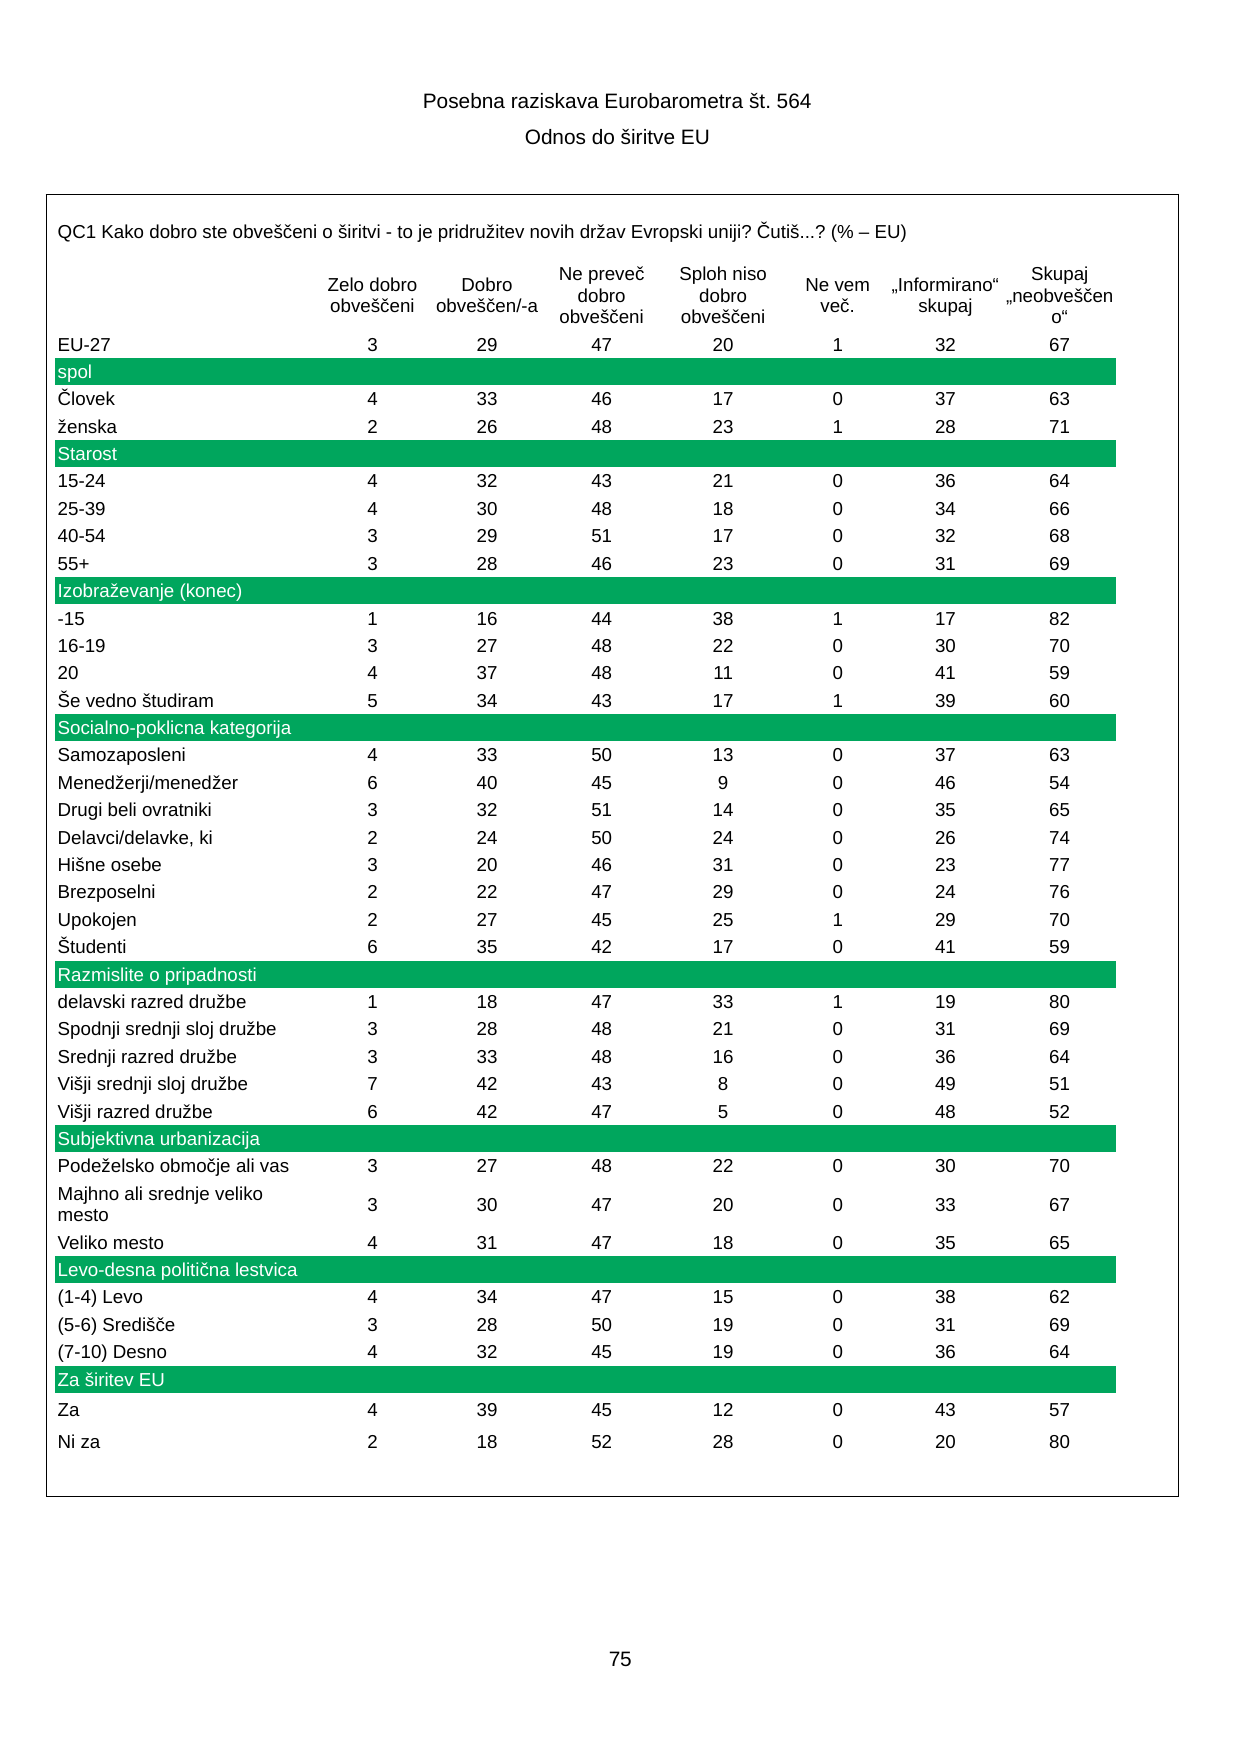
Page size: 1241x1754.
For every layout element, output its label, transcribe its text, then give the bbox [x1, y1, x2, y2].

table_cell 32 [888, 330, 1002, 358]
table_cell 1 [787, 330, 888, 358]
table_cell 33 [430, 741, 544, 769]
table_cell 31 [430, 1229, 544, 1256]
table_cell 27 [430, 632, 544, 659]
table_cell 0 [787, 1098, 888, 1125]
table_cell 6 [315, 1098, 429, 1125]
table_cell Zelo dobro obveščeni [315, 260, 429, 330]
table_cell 4 [315, 1338, 429, 1366]
table_cell 0 [787, 1180, 888, 1229]
table_cell Upokojen [55, 906, 315, 933]
table_cell 0 [787, 468, 888, 495]
table_header QC1 Kako dobro ste obveščeni o širitvi - to je pridružitev novih držav Evropski uniji? Čutiš...? (% – EU) [55, 203, 1116, 260]
table_cell 48 [544, 1152, 659, 1180]
table_cell 0 [787, 1338, 888, 1366]
table_cell 37 [888, 741, 1002, 769]
table_cell 0 [787, 1229, 888, 1256]
table_cell 33 [888, 1180, 1002, 1229]
table_cell (5-6) Središče [55, 1311, 315, 1338]
table_cell 0 [787, 1311, 888, 1338]
table_cell 57 [1003, 1393, 1116, 1425]
table_cell spol [55, 358, 1116, 385]
table_cell 35 [430, 933, 544, 961]
table_cell 3 [315, 851, 429, 878]
table_cell Študenti [55, 933, 315, 961]
table_cell 2 [315, 878, 429, 906]
table_cell Še vedno študiram [55, 687, 315, 714]
table_cell 40-54 [55, 522, 315, 549]
table_cell 50 [544, 741, 659, 769]
table_cell 0 [787, 769, 888, 796]
table_cell 48 [544, 1015, 659, 1043]
table_cell 51 [544, 522, 659, 549]
table_cell Ni za [55, 1425, 315, 1458]
table_cell Srednji razred družbe [55, 1043, 315, 1070]
table_cell 66 [1003, 495, 1116, 522]
table_cell Ne vem več. [787, 260, 888, 330]
table_cell 0 [787, 522, 888, 549]
table_cell „Informirano“ skupaj [888, 260, 1002, 330]
table_cell 29 [430, 522, 544, 549]
table_cell (1-4) Levo [55, 1284, 315, 1311]
table_cell Človek [55, 385, 315, 413]
table_cell 41 [888, 659, 1002, 687]
table_cell 32 [430, 796, 544, 823]
table_cell 4 [315, 385, 429, 413]
table_cell 20 [659, 1180, 787, 1229]
table_cell ženska [55, 413, 315, 440]
table_cell 0 [787, 824, 888, 851]
table_cell 37 [430, 659, 544, 687]
table_cell 46 [544, 851, 659, 878]
table_cell 13 [659, 741, 787, 769]
table_cell 39 [430, 1393, 544, 1425]
table_cell 33 [430, 1043, 544, 1070]
table_cell 0 [787, 1393, 888, 1425]
table_cell 65 [1003, 1229, 1116, 1256]
table_cell 15 [659, 1284, 787, 1311]
table_cell 18 [430, 1425, 544, 1458]
table_cell Starost [55, 440, 1116, 467]
table_cell 1 [787, 687, 888, 714]
table_cell 43 [544, 1070, 659, 1097]
table_cell 60 [1003, 687, 1116, 714]
table_cell 0 [787, 741, 888, 769]
table_cell 16-19 [55, 632, 315, 659]
table_cell 34 [888, 495, 1002, 522]
table_cell 27 [430, 1152, 544, 1180]
table_cell 29 [888, 906, 1002, 933]
table_cell 63 [1003, 741, 1116, 769]
table_cell Podeželsko območje ali vas [55, 1152, 315, 1180]
table_cell 21 [659, 468, 787, 495]
table_cell 32 [430, 468, 544, 495]
table_cell 27 [430, 906, 544, 933]
table_cell 2 [315, 906, 429, 933]
table_cell 42 [430, 1070, 544, 1097]
table_cell 50 [544, 1311, 659, 1338]
table_cell 50 [544, 824, 659, 851]
table_cell 28 [888, 413, 1002, 440]
table_cell 6 [315, 933, 429, 961]
table_cell 4 [315, 495, 429, 522]
table_cell 17 [659, 522, 787, 549]
table_cell 1 [787, 988, 888, 1015]
table_cell Višji razred družbe [55, 1098, 315, 1125]
table_cell 48 [544, 495, 659, 522]
table_cell 32 [888, 522, 1002, 549]
table_cell 23 [888, 851, 1002, 878]
table_cell 63 [1003, 385, 1116, 413]
table_cell 36 [888, 1043, 1002, 1070]
table_cell 20 [55, 659, 315, 687]
table_cell 69 [1003, 1015, 1116, 1043]
table_cell 49 [888, 1070, 1002, 1097]
table_cell 0 [787, 878, 888, 906]
table_cell 16 [659, 1043, 787, 1070]
table_cell 25 [659, 906, 787, 933]
table_cell 80 [1003, 988, 1116, 1015]
table_cell 34 [430, 1284, 544, 1311]
table_cell 64 [1003, 1338, 1116, 1366]
table_cell 31 [888, 550, 1002, 577]
table_cell 30 [888, 1152, 1002, 1180]
table_cell Višji srednji sloj družbe [55, 1070, 315, 1097]
table_cell Subjektivna urbanizacija [55, 1125, 1116, 1152]
table_cell 30 [430, 1180, 544, 1229]
table_cell 38 [659, 604, 787, 632]
table_cell 36 [888, 1338, 1002, 1366]
table_cell 19 [888, 988, 1002, 1015]
table_cell 51 [544, 796, 659, 823]
table_cell EU-27 [55, 330, 315, 358]
table_cell 28 [430, 1015, 544, 1043]
table_cell 31 [888, 1311, 1002, 1338]
table_cell 8 [659, 1070, 787, 1097]
table_cell 19 [659, 1338, 787, 1366]
table_cell 46 [888, 769, 1002, 796]
table_cell 70 [1003, 1152, 1116, 1180]
table_cell [55, 260, 315, 330]
table_cell Drugi beli ovratniki [55, 796, 315, 823]
table_cell 52 [544, 1425, 659, 1458]
table_cell 11 [659, 659, 787, 687]
table_cell 29 [430, 330, 544, 358]
table_cell 47 [544, 1284, 659, 1311]
table_cell Menedžerji/menedžer [55, 769, 315, 796]
table_cell 17 [888, 604, 1002, 632]
table_cell 28 [430, 550, 544, 577]
table_cell Dobro obveščen/-a [430, 260, 544, 330]
table_cell 55+ [55, 550, 315, 577]
table_cell 77 [1003, 851, 1116, 878]
table_cell 1 [315, 604, 429, 632]
table_cell 20 [888, 1425, 1002, 1458]
table_cell 48 [544, 1043, 659, 1070]
table_cell 3 [315, 1043, 429, 1070]
table_cell 47 [544, 1229, 659, 1256]
table_cell 23 [659, 413, 787, 440]
table_cell 37 [888, 385, 1002, 413]
table_cell 19 [659, 1311, 787, 1338]
table_cell Skupaj „neobveščeno“ [1003, 260, 1116, 330]
table_cell 0 [787, 385, 888, 413]
table_cell 3 [315, 796, 429, 823]
table_cell 46 [544, 385, 659, 413]
table_cell 25-39 [55, 495, 315, 522]
table_cell 0 [787, 632, 888, 659]
table_cell 9 [659, 769, 787, 796]
table_cell 67 [1003, 1180, 1116, 1229]
table_cell 3 [315, 1152, 429, 1180]
table_cell 45 [544, 1338, 659, 1366]
table_cell 28 [659, 1425, 787, 1458]
table_cell 0 [787, 851, 888, 878]
table_cell 31 [888, 1015, 1002, 1043]
table_cell Spodnji srednji sloj družbe [55, 1015, 315, 1043]
table_cell 22 [430, 878, 544, 906]
table_cell 69 [1003, 1311, 1116, 1338]
table_cell 0 [787, 1284, 888, 1311]
table_cell 0 [787, 1425, 888, 1458]
table_cell 3 [315, 1311, 429, 1338]
table_cell 45 [544, 1393, 659, 1425]
table_cell 3 [315, 330, 429, 358]
table_cell 47 [544, 1180, 659, 1229]
table_cell 17 [659, 385, 787, 413]
table_cell 14 [659, 796, 787, 823]
table_cell Socialno-poklicna kategorija [55, 714, 1116, 741]
table_cell 1 [787, 413, 888, 440]
table_cell 16 [430, 604, 544, 632]
table_cell 48 [888, 1098, 1002, 1125]
table_cell 47 [544, 1098, 659, 1125]
table_cell 64 [1003, 1043, 1116, 1070]
table_cell 59 [1003, 659, 1116, 687]
table_cell 31 [659, 851, 787, 878]
table_cell 2 [315, 1425, 429, 1458]
table_cell 47 [544, 988, 659, 1015]
table_cell 65 [1003, 796, 1116, 823]
table_cell 47 [544, 330, 659, 358]
table_cell Delavci/delavke, ki [55, 824, 315, 851]
table_cell 30 [430, 495, 544, 522]
table_cell 23 [659, 550, 787, 577]
table_cell 43 [544, 687, 659, 714]
table_cell 3 [315, 1180, 429, 1229]
table_cell 48 [544, 413, 659, 440]
table_cell 59 [1003, 933, 1116, 961]
table_cell 28 [430, 1311, 544, 1338]
table_cell 1 [787, 604, 888, 632]
table_cell 3 [315, 1015, 429, 1043]
table_cell (7-10) Desno [55, 1338, 315, 1366]
table_cell 24 [659, 824, 787, 851]
table_cell delavski razred družbe [55, 988, 315, 1015]
table_cell 2 [315, 413, 429, 440]
table_cell 5 [659, 1098, 787, 1125]
table_cell Izobraževanje (konec) [55, 577, 1116, 604]
table_cell 52 [1003, 1098, 1116, 1125]
table_cell 39 [888, 687, 1002, 714]
table_cell Majhno ali srednje veliko mesto [55, 1180, 315, 1229]
table_cell 0 [787, 1070, 888, 1097]
table_cell 62 [1003, 1284, 1116, 1311]
table_cell 70 [1003, 632, 1116, 659]
table_cell 82 [1003, 604, 1116, 632]
table_cell 2 [315, 824, 429, 851]
table_cell 22 [659, 1152, 787, 1180]
table_cell 47 [544, 878, 659, 906]
table_cell Brezposelni [55, 878, 315, 906]
table_cell Sploh niso dobro obveščeni [659, 260, 787, 330]
table_cell 48 [544, 659, 659, 687]
table_cell 4 [315, 1229, 429, 1256]
table_cell 24 [888, 878, 1002, 906]
table_cell 35 [888, 1229, 1002, 1256]
table_cell 41 [888, 933, 1002, 961]
table_cell 54 [1003, 769, 1116, 796]
table_cell 36 [888, 468, 1002, 495]
table_cell 74 [1003, 824, 1116, 851]
table_cell 35 [888, 796, 1002, 823]
table_cell 40 [430, 769, 544, 796]
table_cell Za širitev EU [55, 1366, 1116, 1393]
table_cell 48 [544, 632, 659, 659]
table_cell 24 [430, 824, 544, 851]
table_cell 71 [1003, 413, 1116, 440]
table_cell 18 [659, 495, 787, 522]
table_cell 42 [430, 1098, 544, 1125]
table_cell 0 [787, 1152, 888, 1180]
table_cell 0 [787, 659, 888, 687]
table_cell 3 [315, 550, 429, 577]
table_cell 0 [787, 550, 888, 577]
table_cell 4 [315, 1284, 429, 1311]
table_cell 51 [1003, 1070, 1116, 1097]
table_cell Veliko mesto [55, 1229, 315, 1256]
table_cell 5 [315, 687, 429, 714]
table_cell 12 [659, 1393, 787, 1425]
table_cell Hišne osebe [55, 851, 315, 878]
table_cell 3 [315, 522, 429, 549]
table_cell 30 [888, 632, 1002, 659]
table_cell 20 [659, 330, 787, 358]
table_cell Za [55, 1393, 315, 1425]
table_cell 76 [1003, 878, 1116, 906]
table_cell 33 [659, 988, 787, 1015]
table_cell 1 [787, 906, 888, 933]
table_cell -15 [55, 604, 315, 632]
table_cell 4 [315, 659, 429, 687]
table_cell 18 [659, 1229, 787, 1256]
table_cell 3 [315, 632, 429, 659]
table_cell 43 [544, 468, 659, 495]
table_cell 29 [659, 878, 787, 906]
table_cell 21 [659, 1015, 787, 1043]
table_cell 0 [787, 796, 888, 823]
table_cell 46 [544, 550, 659, 577]
table_cell 7 [315, 1070, 429, 1097]
table_cell 0 [787, 1015, 888, 1043]
table_cell 64 [1003, 468, 1116, 495]
table_cell 32 [430, 1338, 544, 1366]
table_cell 43 [888, 1393, 1002, 1425]
table_cell 69 [1003, 550, 1116, 577]
table_cell 0 [787, 1043, 888, 1070]
table_cell 17 [659, 933, 787, 961]
table_cell 42 [544, 933, 659, 961]
table_cell 6 [315, 769, 429, 796]
table_cell 38 [888, 1284, 1002, 1311]
table_cell 33 [430, 385, 544, 413]
table_cell 70 [1003, 906, 1116, 933]
table_cell 1 [315, 988, 429, 1015]
table_cell 80 [1003, 1425, 1116, 1458]
table_cell 4 [315, 1393, 429, 1425]
table_cell 26 [430, 413, 544, 440]
table_cell 68 [1003, 522, 1116, 549]
table_cell 22 [659, 632, 787, 659]
table_cell 67 [1003, 330, 1116, 358]
table_cell 4 [315, 741, 429, 769]
table_cell Levo-desna politična lestvica [55, 1256, 1116, 1283]
table_cell 17 [659, 687, 787, 714]
table_cell 34 [430, 687, 544, 714]
table_cell 18 [430, 988, 544, 1015]
table_cell Samozaposleni [55, 741, 315, 769]
table_cell 0 [787, 495, 888, 522]
table_cell 44 [544, 604, 659, 632]
table_cell Ne preveč dobro obveščeni [544, 260, 659, 330]
table_cell 4 [315, 468, 429, 495]
table_cell 45 [544, 906, 659, 933]
table_cell 0 [787, 933, 888, 961]
table_cell 20 [430, 851, 544, 878]
table_cell 15-24 [55, 468, 315, 495]
table_cell Razmislite o pripadnosti [55, 961, 1116, 988]
table_cell 26 [888, 824, 1002, 851]
table_cell 45 [544, 769, 659, 796]
